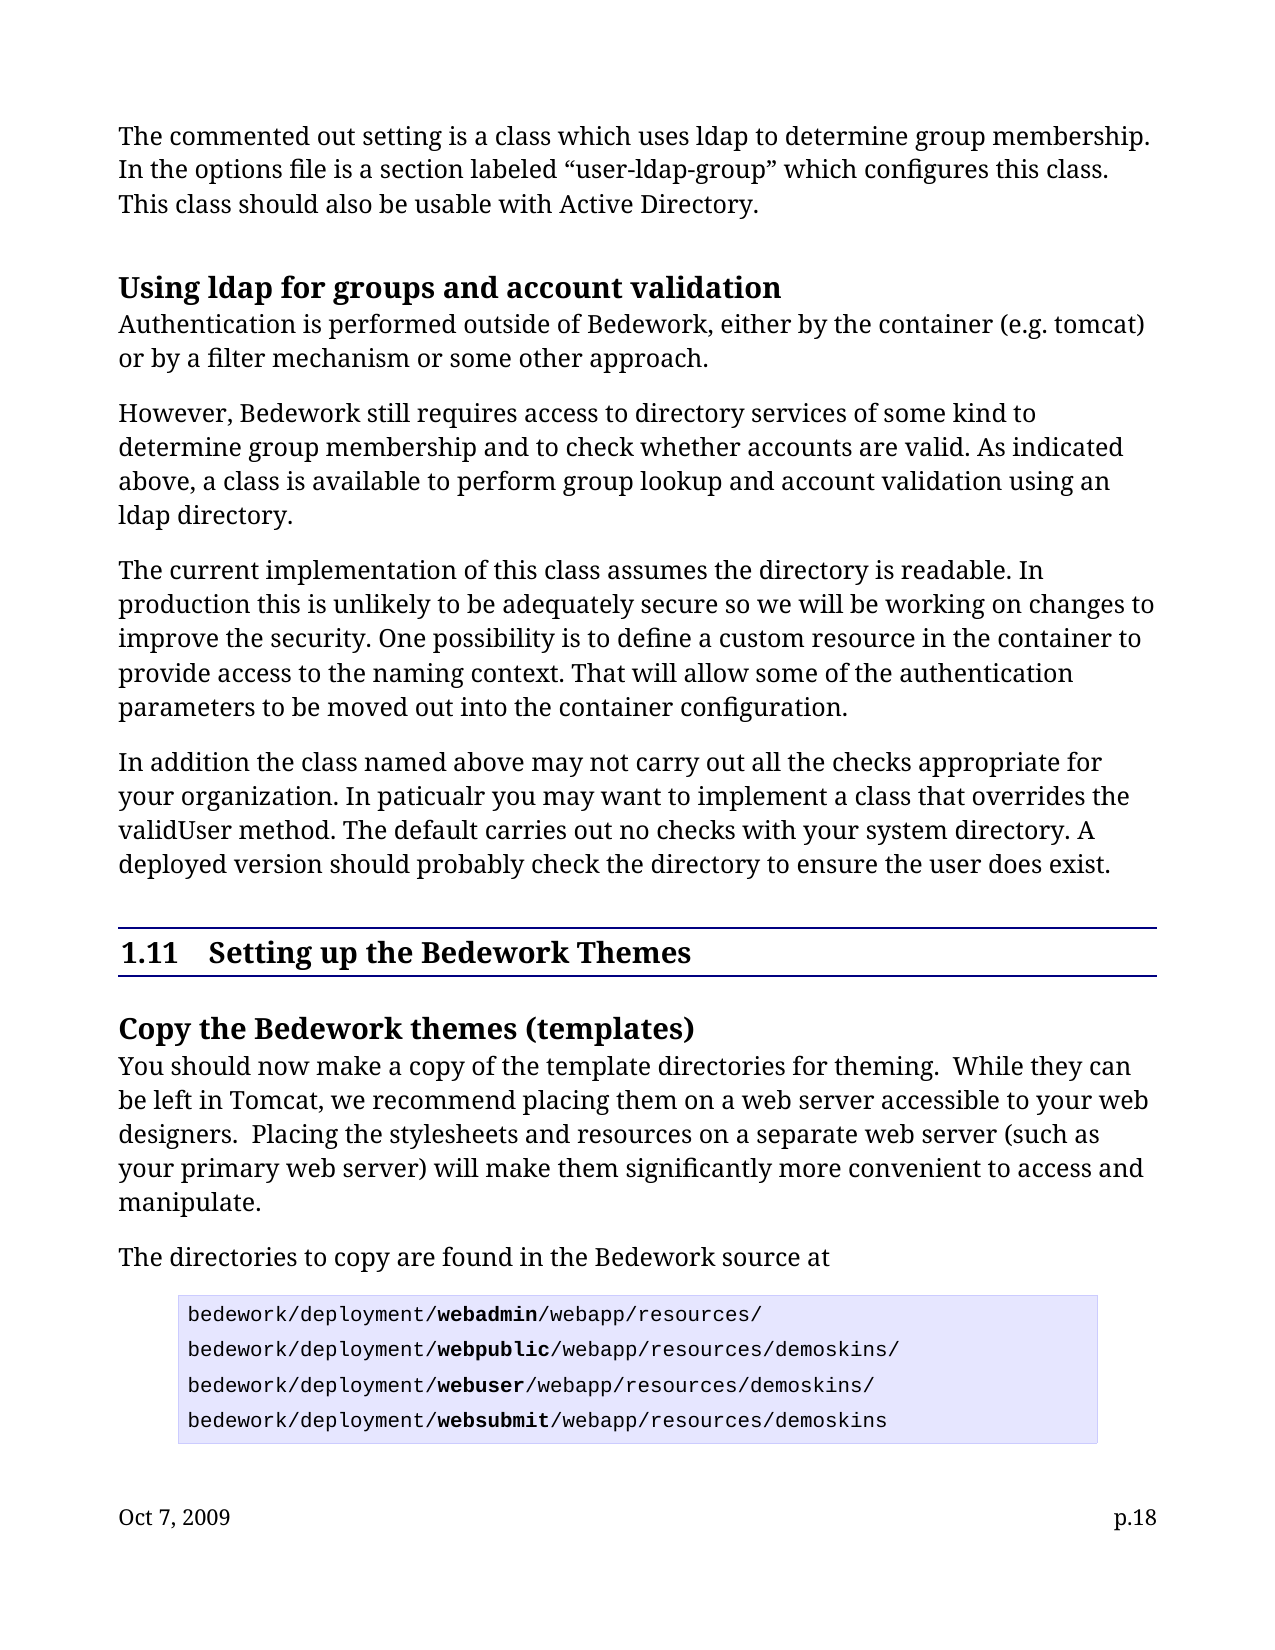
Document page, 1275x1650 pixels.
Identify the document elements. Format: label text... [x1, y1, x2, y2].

text bedework/deployment/webadmin/webapp/resources/ [179, 1296, 1097, 1327]
text The current implementation of this class assumes the directory is readable. In production this is unlikely to be adequately secure so we will be working on changes to improve the security. One possibility is to define a custom resource in the container to provide access to the naming context. That will allow some of the authentication parameters to be moved out into the container configuration. [118, 553, 1157, 723]
subtitle Setting up the Bedework Themes [118, 929, 1157, 975]
subtitle Using ldap for groups and account validation [118, 267, 1157, 307]
text In addition the class named above may not carry out all the checks appropriate for your organization. In paticualr you may want to implement a class that overrides the validUser method. The default carries out no checks with your system directory. A deployed version should probably check the directory to ensure the user does exist. [118, 744, 1157, 881]
text However, Bedework still requires access to directory services of some kind to determine group membership and to check whether accounts are valid. As indicated above, a class is available to perform group lookup and account validation using an ldap directory. [118, 396, 1157, 532]
text The directories to copy are found in the Bedework source at [118, 1240, 1157, 1274]
text bedework/deployment/webpublic/webapp/resources/demoskins/ [179, 1330, 1097, 1363]
subtitle Copy the Bedework themes (templates) [118, 1009, 1157, 1048]
text You should now make a copy of the template directories for theming. While they can be left in Tomcat, we recommend placing them on a web server accessible to your web designers. Placing the stylesheets and resources on a separate web server (such as your primary web server) will make them significantly more convenient to access and manipulate. [118, 1048, 1157, 1219]
text bedework/deployment/webuser/webapp/resources/demoskins/ [179, 1366, 1097, 1398]
text bedework/deployment/websubmit/webapp/resources/demoskins [179, 1401, 1097, 1443]
text The commented out setting is a class which uses ldap to determine group membership. In the options file is a section labeled “user-ldap-group” which configures this class. This class should also be usable with Active Directory. [118, 118, 1157, 220]
text Authentication is performed outside of Bedework, either by the container (e.g. tomcat) or by a filter mechanism or some other approach. [118, 307, 1157, 375]
